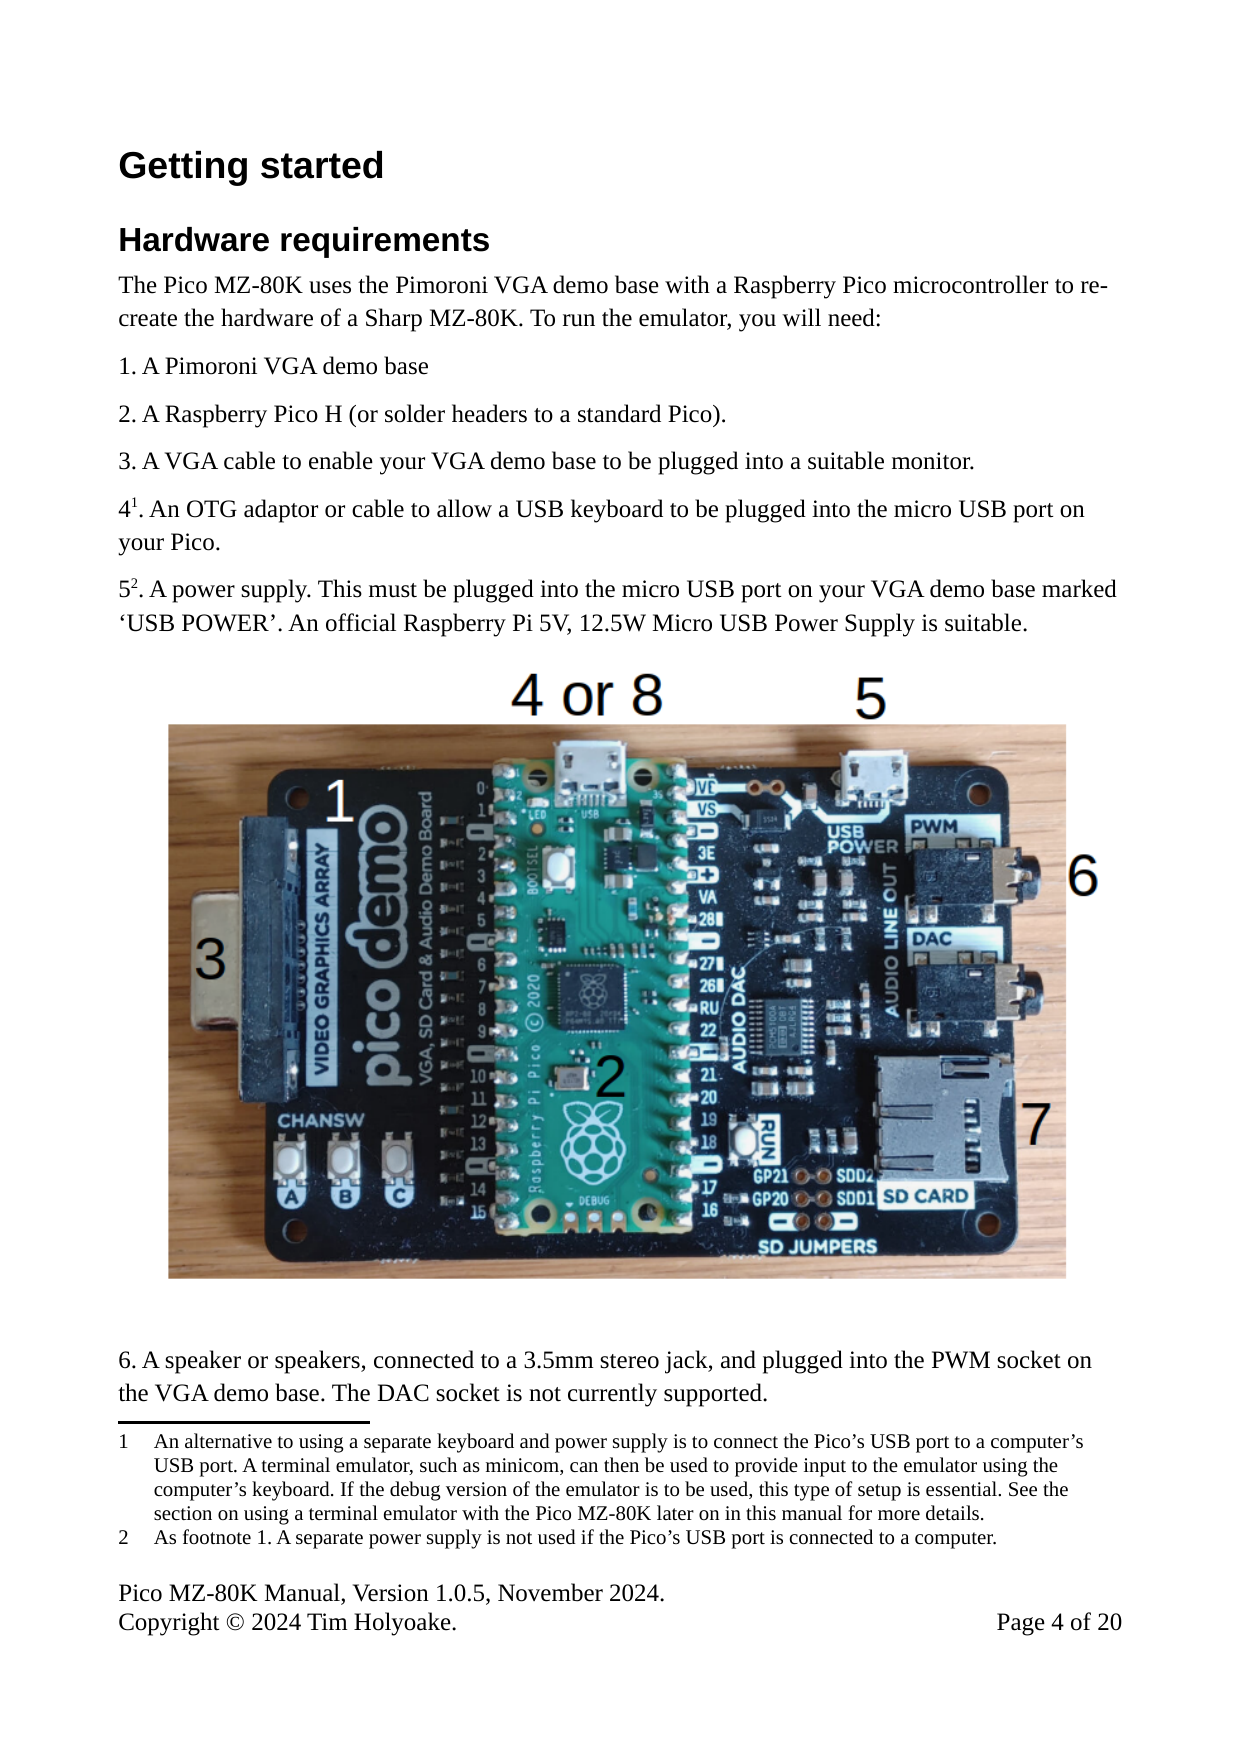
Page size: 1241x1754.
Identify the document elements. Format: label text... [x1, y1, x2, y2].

text 3. A VGA cable to enable your VGA demo base to be plugged into a suitable monitor. [118, 446, 1122, 475]
picture [118, 655, 1123, 1342]
subtitle Hardware requirements [118, 219, 1122, 258]
text As footnote 1. A separate power supply is not used if the Pico’s USB port is connected to a computer. [118, 1525, 1122, 1549]
text 5. A power supply. This must be plugged into the micro USB port on your VGA demo base marked ‘USB POWER’. An official Raspberry Pi 5V, 12.5W Micro USB Power Supply is suitable. [118, 574, 1122, 636]
subtitle Getting started [118, 143, 1122, 186]
text An alternative to using a separate keyboard and power supply is to connect the Pico’s USB port to a computer’s USB port. A terminal emulator, such as minicom, can then be used to provide input to the emulator using the computer’s keyboard. If the debug version of the emulator is to be used, this type of setup is essential. See the section on using a terminal emulator with the Pico MZ-80K later on in this manual for more details. [118, 1428, 1122, 1525]
text 4. An OTG adaptor or cable to allow a USB keyboard to be plugged into the micro USB port on your Pico. [118, 494, 1122, 556]
text 1. A Pimoroni VGA demo base [118, 351, 1122, 380]
text The Pico MZ-80K uses the Pimoroni VGA demo base with a Raspberry Pico microcontroller to re-create the hardware of a Sharp MZ-80K. To run the emulator, you will need: [118, 271, 1122, 332]
text 6. A speaker or speakers, connected to a 3.5mm stereo jack, and plugged into the PWM socket on the VGA demo base. The DAC socket is not currently supported. [118, 1342, 1122, 1407]
text 2. A Raspberry Pico H (or solder headers to a standard Pico). [118, 399, 1122, 427]
